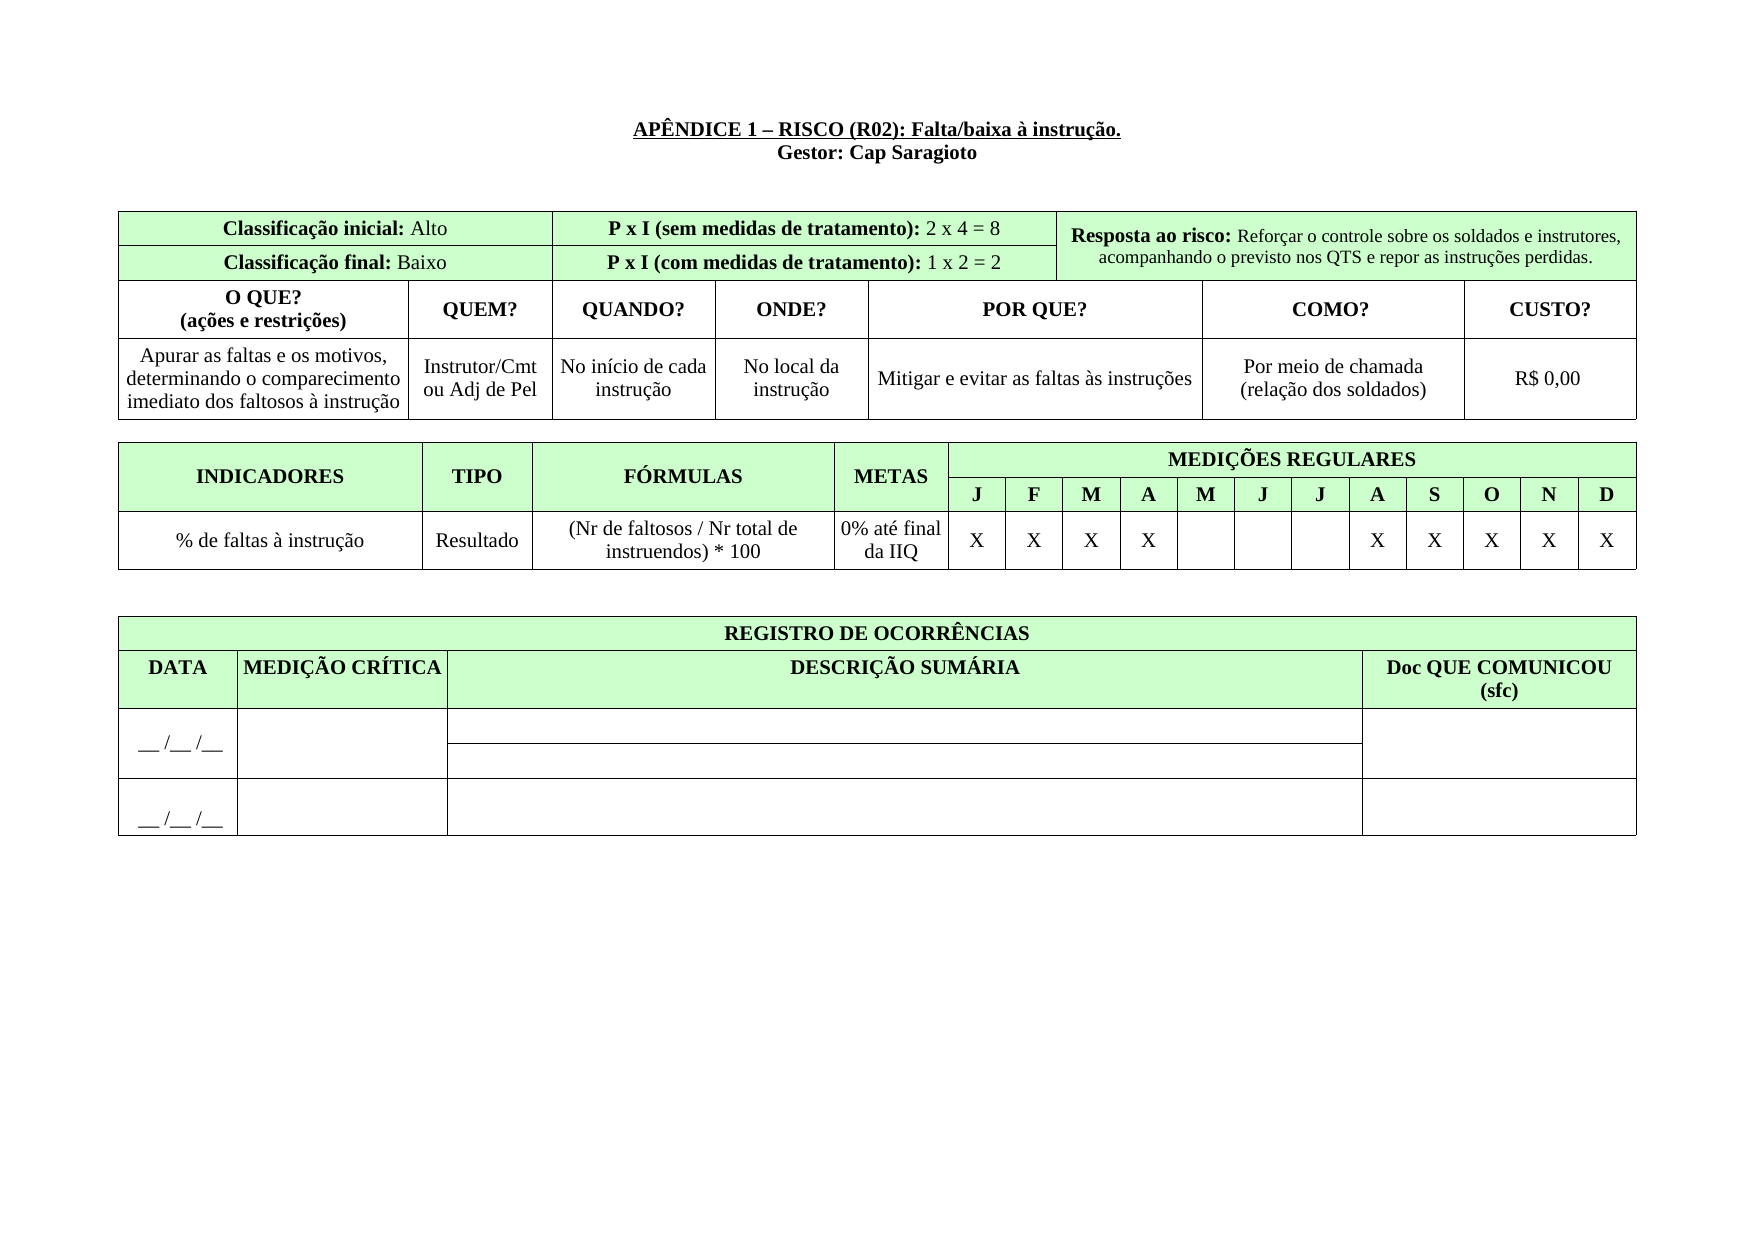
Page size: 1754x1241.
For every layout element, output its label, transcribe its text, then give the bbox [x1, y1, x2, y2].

table_cell X [1521, 512, 1578, 569]
table_cell X [1121, 512, 1177, 569]
table_cell A [1350, 478, 1406, 511]
table_cell QUANDO? [553, 281, 715, 338]
table_cell CUSTO? [1465, 281, 1636, 338]
table_header REGISTRO DE OCORRÊNCIAS [119, 617, 1636, 650]
table_cell Resultado [423, 512, 532, 569]
table_cell J [1292, 478, 1349, 511]
table_cell No início de cada instrução [553, 339, 715, 419]
table_header P x I (sem medidas de tratamento): 2 x 4 = 8 [553, 212, 1056, 245]
table_cell Instrutor/Cmt ou Adj de Pel [409, 339, 552, 419]
table_cell J [1235, 478, 1291, 511]
table_header MEDIÇÕES REGULARES [949, 443, 1636, 477]
table_cell [238, 779, 447, 835]
table_cell [448, 779, 1362, 835]
table_cell [238, 709, 447, 777]
table_cell F [1006, 478, 1062, 511]
table_cell A [1121, 478, 1177, 511]
table_cell [1178, 512, 1234, 569]
table_cell [1292, 512, 1349, 569]
table_cell [448, 744, 1362, 777]
table_cell QUEM? [409, 281, 552, 338]
table_cell 0% até final da IIQ [835, 512, 948, 569]
table_cell [1363, 709, 1636, 777]
table_header Classificação inicial: Alto [119, 212, 552, 245]
table_cell M [1063, 478, 1120, 511]
table_cell X [1350, 512, 1406, 569]
table_cell % de faltas à instrução [119, 512, 422, 569]
table_cell X [1006, 512, 1062, 569]
table_cell Apurar as faltas e os motivos, determinando o comparecimento imediato dos faltosos à instrução [119, 339, 408, 419]
table_cell X [1407, 512, 1463, 569]
table_cell O [1464, 478, 1520, 511]
table_cell X [1464, 512, 1520, 569]
table_cell __ /__ /__ [119, 709, 237, 777]
table_cell R$ 0,00 [1465, 339, 1636, 419]
table_cell J [949, 478, 1005, 511]
text APÊNDICE 1 – RISCO (R02): Falta/baixa à instrução. [118, 118, 1636, 141]
table_cell [1363, 779, 1636, 835]
table_cell DESCRIÇÃO SUMÁRIA [448, 651, 1362, 708]
table_cell Classificação final: Baixo [119, 246, 552, 280]
table_header TIPO [423, 443, 532, 511]
table_cell Mitigar e evitar as faltas às instruções [869, 339, 1202, 419]
table_cell M [1178, 478, 1234, 511]
table_cell (Nr de faltosos / Nr total de instruendos) * 100 [533, 512, 834, 569]
table_cell ONDE? [716, 281, 868, 338]
table_cell X [949, 512, 1005, 569]
table_cell COMO? [1203, 281, 1464, 338]
table_header Resposta ao risco: Reforçar o controle sobre os soldados e instrutores, acompanhando o previsto nos QTS e repor as instruções perdidas. [1057, 212, 1636, 280]
table_cell [448, 709, 1362, 743]
table_cell Doc QUE COMUNICOU (sfc) [1363, 651, 1636, 708]
table_cell Por meio de chamada (relação dos soldados) [1203, 339, 1464, 419]
text Gestor: Cap Saragioto [118, 141, 1636, 164]
table_cell O QUE? (ações e restrições) [119, 281, 408, 338]
table_cell X [1579, 512, 1636, 569]
table_header FÓRMULAS [533, 443, 834, 511]
table_cell __ /__ /__ [119, 779, 237, 835]
table_cell [1235, 512, 1291, 569]
table_cell N [1521, 478, 1578, 511]
table_cell X [1063, 512, 1120, 569]
table_cell D [1579, 478, 1636, 511]
table_cell MEDIÇÃO CRÍTICA [238, 651, 447, 708]
table_header INDICADORES [119, 443, 422, 511]
table_cell No local da instrução [716, 339, 868, 419]
table_cell POR QUE? [869, 281, 1202, 338]
table_cell P x I (com medidas de tratamento): 1 x 2 = 2 [553, 246, 1056, 280]
table_header METAS [835, 443, 948, 511]
table_cell DATA [119, 651, 237, 708]
table_cell S [1407, 478, 1463, 511]
